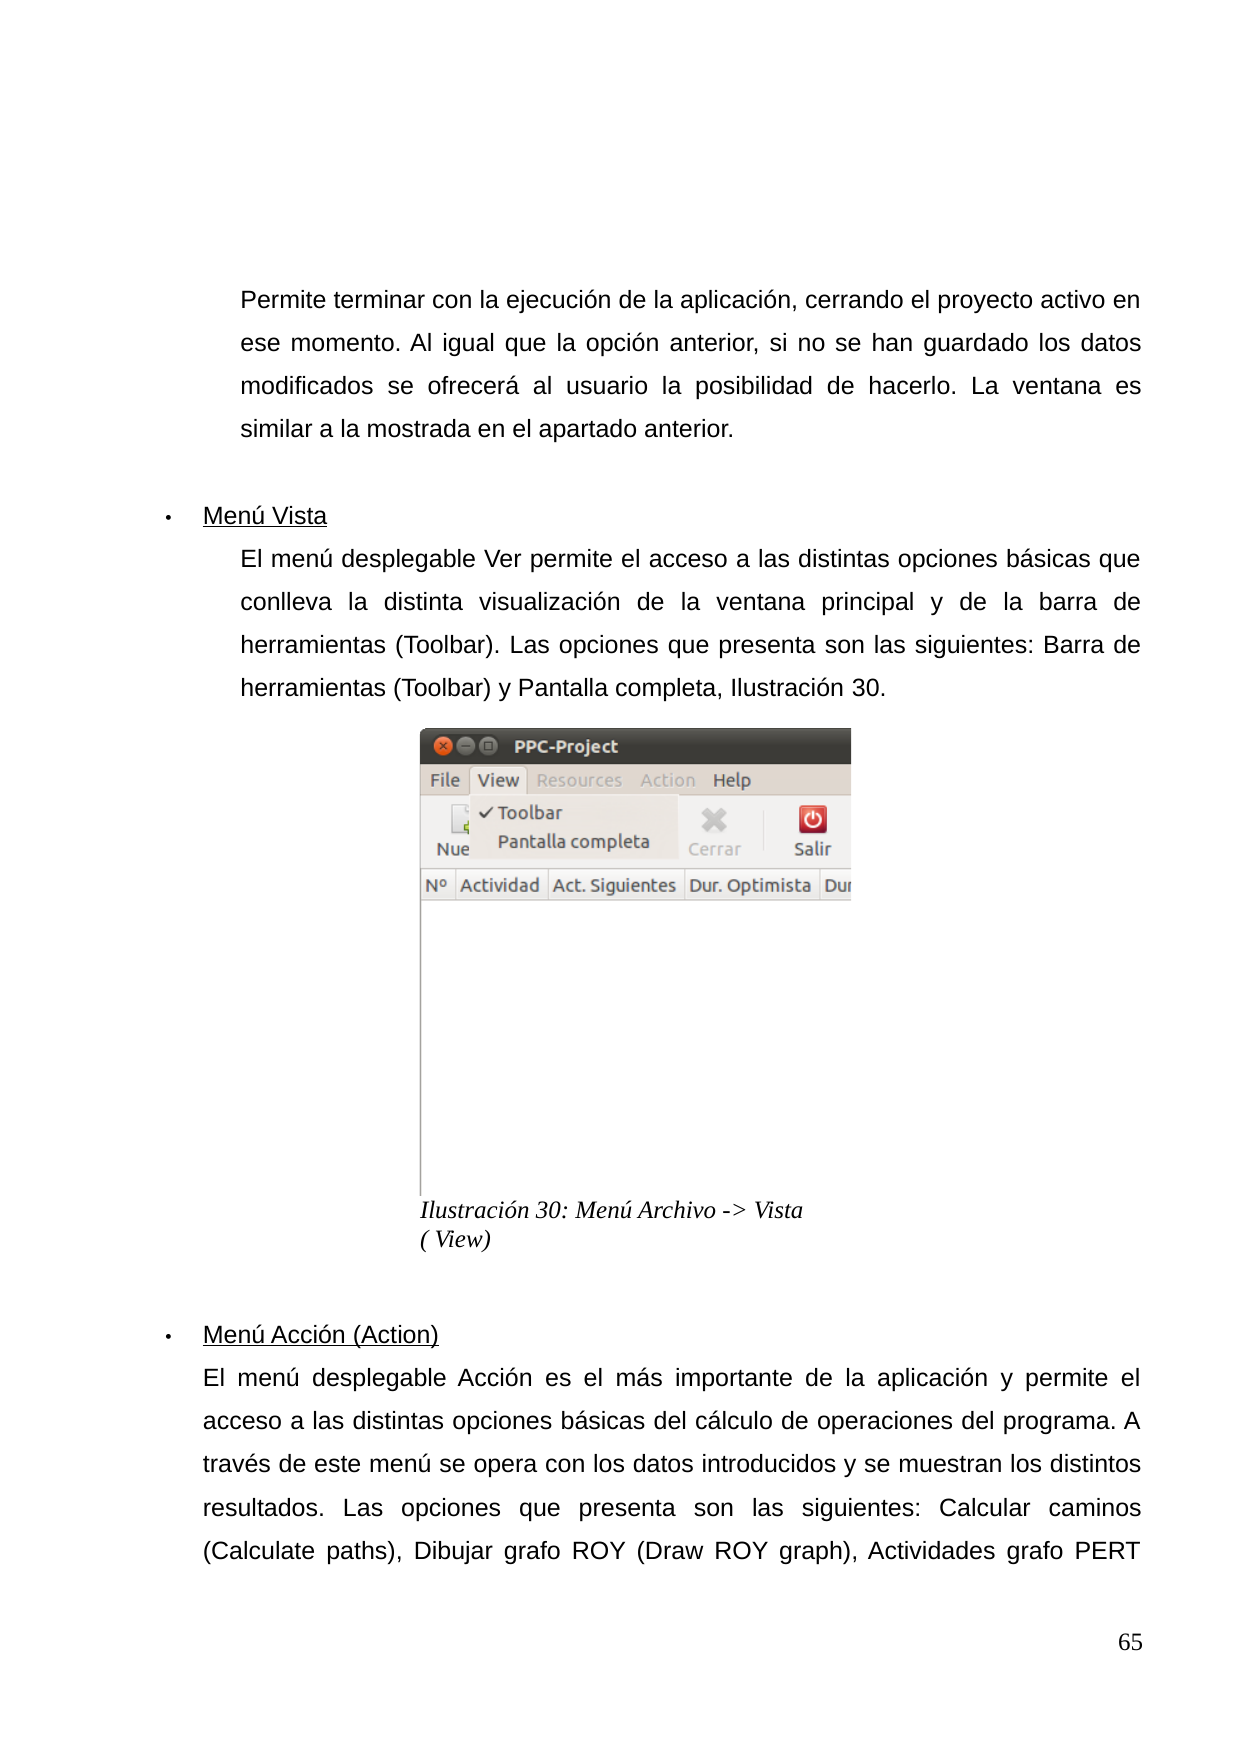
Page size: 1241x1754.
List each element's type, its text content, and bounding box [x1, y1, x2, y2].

list El menú desplegable Ver permite el acceso a las distintas opciones básicas que conlleva la distinta visualización de la ventana principal y de la barra de herramientas (Toolbar). Las opciones que presenta son las siguientes: Barra de herramientas (Toolbar) y Pantalla completa, Ilustración 30. [203, 544, 1143, 702]
text Ilustración 30: Menú Archivo -> Vista ( View) [420, 1196, 851, 1253]
list El menú desplegable Acción es el más importante de la aplicación y permite el acceso a las distintas opciones básicas del cálculo de operaciones del programa. A través de este menú se opera con los datos introducidos y se muestran los distintos resultados. Las opciones que presenta son las siguientes: Calcular caminos (Calculate paths), Dibujar grafo ROY (Draw ROY graph), Actividades grafo PERT [165, 1363, 1143, 1564]
picture [419, 728, 852, 1196]
list Menú Vista [165, 501, 1143, 529]
list Permite terminar con la ejecución de la aplicación, cerrando el proyecto activo en ese momento. Al igual que la opción anterior, si no se han guardado los datos modificados se ofrecerá al usuario la posibilidad de hacerlo. La ventana es similar a la mostrada en el apartado anterior. [203, 285, 1143, 443]
list Menú Acción (Action) [165, 1320, 1143, 1349]
